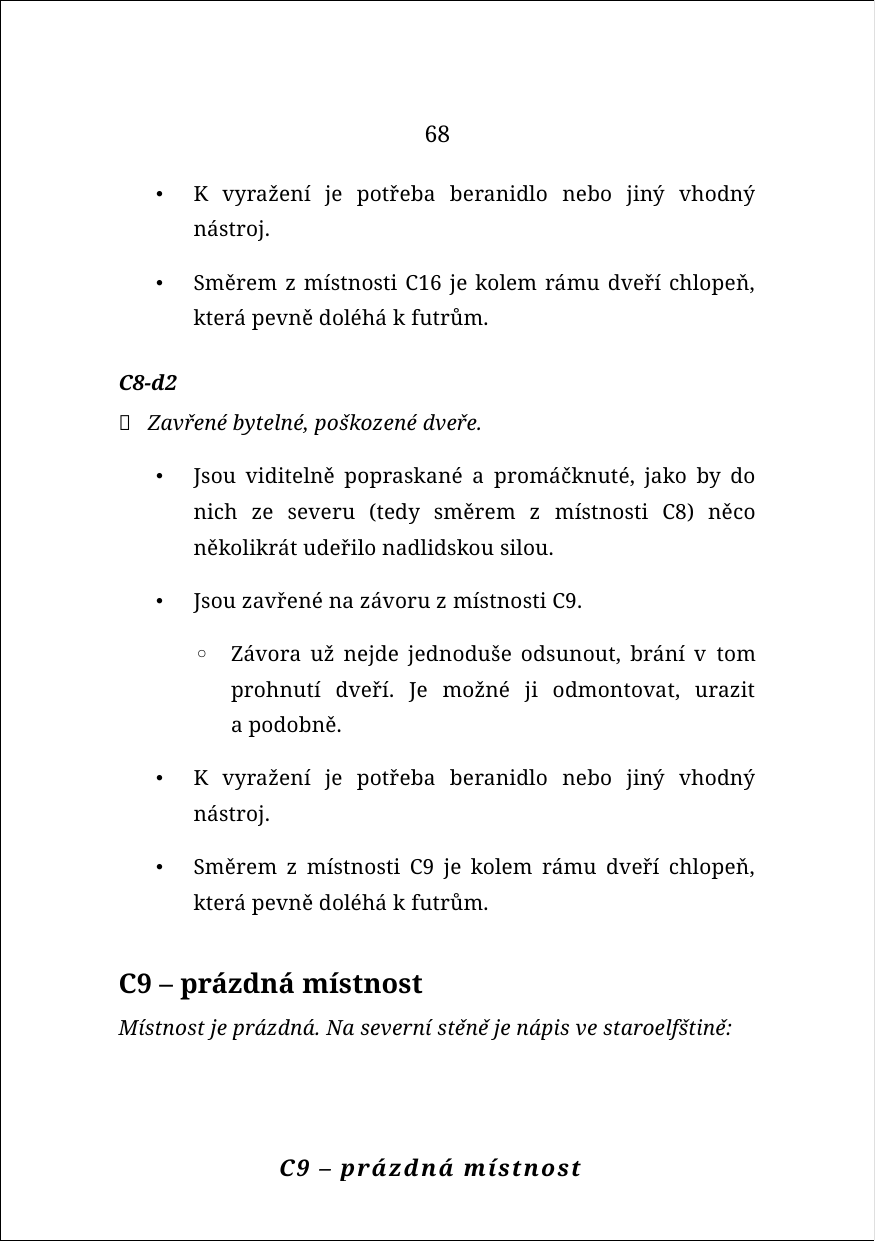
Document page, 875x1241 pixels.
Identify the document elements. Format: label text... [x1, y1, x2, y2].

list Závora už nejde jednoduše odsunout, brání v⁠ tom prohnutí dveří. Je možné ji odmontovat, urazit a⁠ podobně. [193, 639, 756, 739]
list Jsou zavřené na závoru z⁠ místnosti C9. [156, 586, 756, 614]
text Místnost je prázdná. Na severní stěně je nápis ve staroelfštině: [118, 1013, 756, 1042]
list K⁠ vyražení je potřeba beranidlo nebo jiný vhodný nástroj. [156, 179, 756, 243]
subtitle C8-d2 [118, 368, 756, 397]
list K⁠ vyražení je potřeba beranidlo nebo jiný vhodný nástroj. [156, 763, 756, 827]
text 🚪 Zavřené bytelné, poškozené dveře. [118, 408, 756, 437]
subtitle C9 – prázdná místnost [118, 964, 756, 1001]
list Jsou viditelně popraskané a⁠ promáčknuté, jako by do nich ze severu (tedy směrem z⁠ místnosti C8) něco několikrát udeřilo nadlidskou silou. [156, 462, 756, 561]
list Směrem z⁠ místnosti C9 je kolem rámu dveří chlopeň, která pevně doléhá k⁠ futrům. [156, 852, 756, 916]
list Směrem z⁠ místnosti C16 je kolem rámu dveří chlopeň, která pevně doléhá k⁠ futrům. [156, 268, 756, 332]
